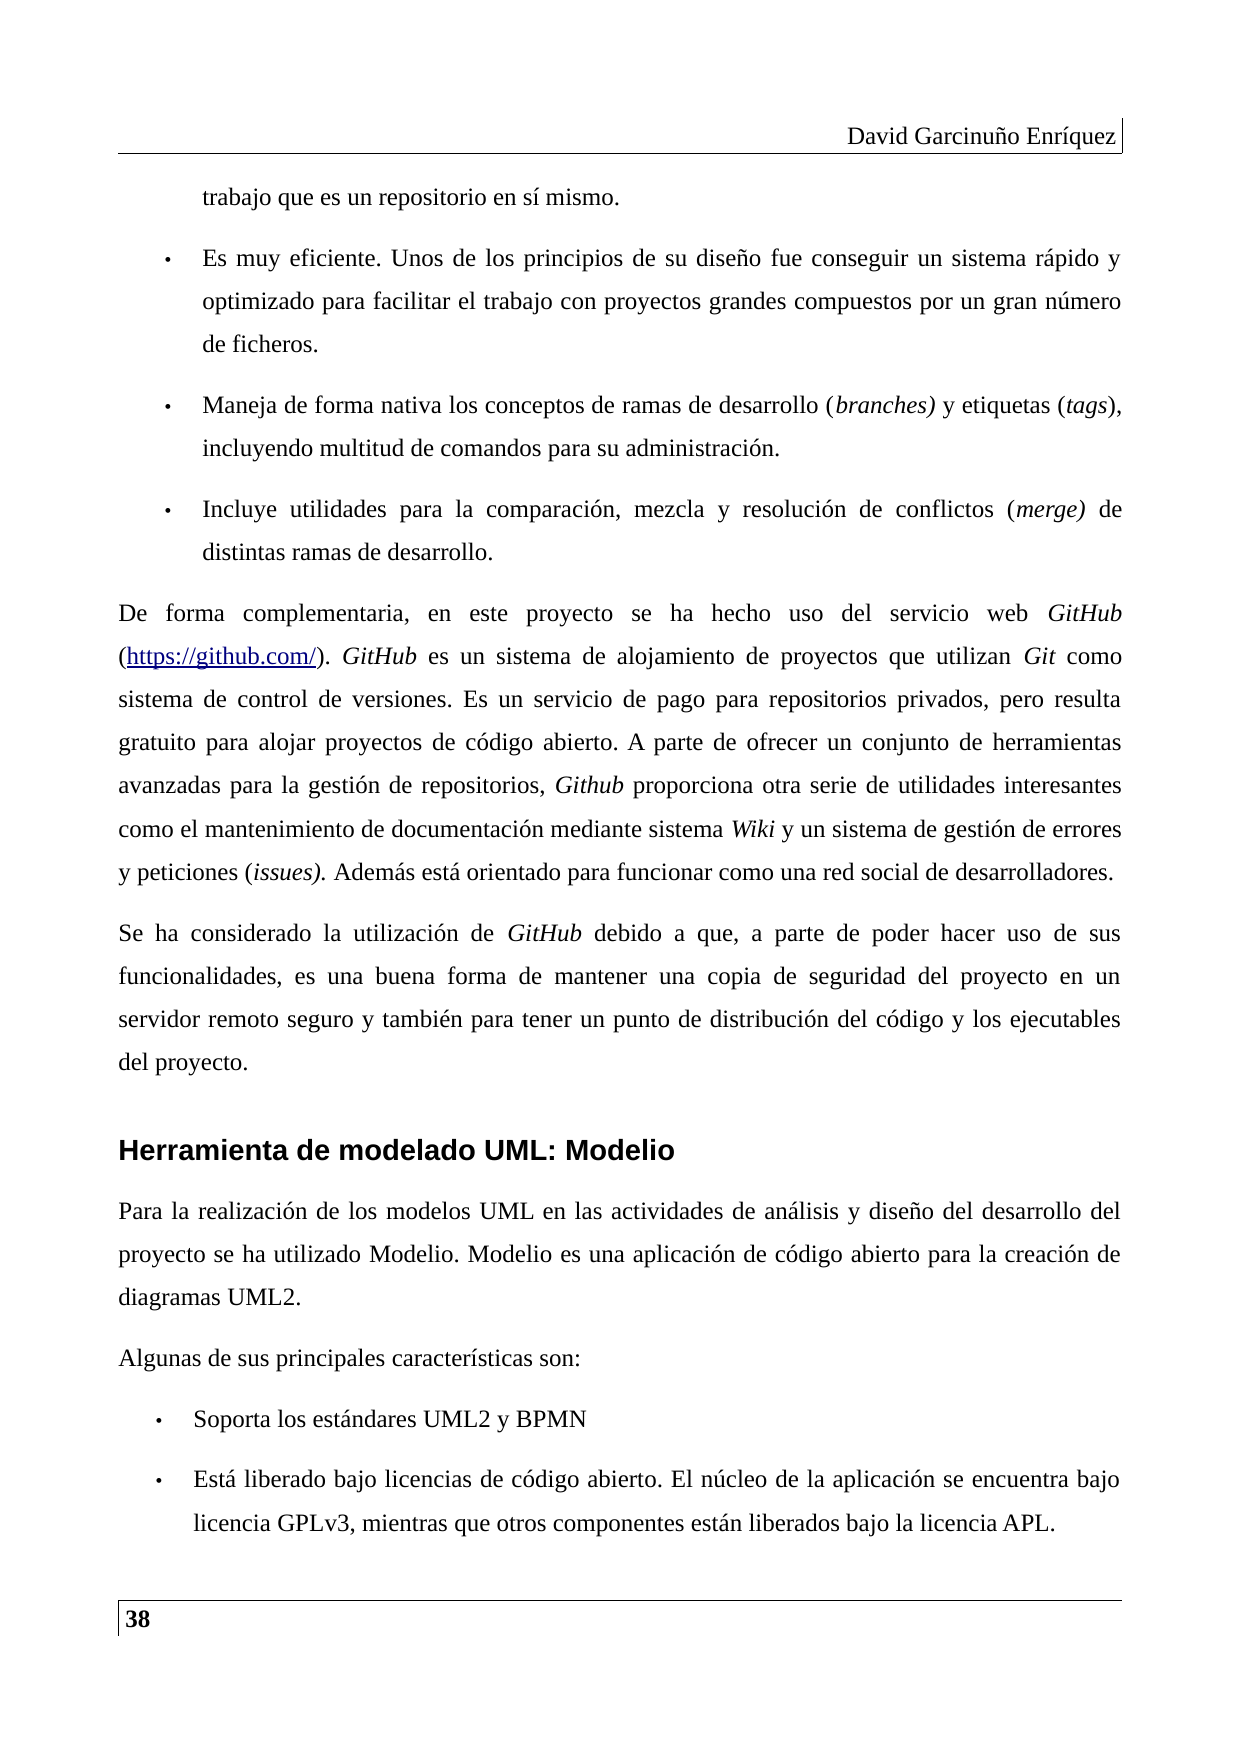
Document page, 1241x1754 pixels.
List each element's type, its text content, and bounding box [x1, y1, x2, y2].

list Maneja de forma nativa los conceptos de ramas de desarrollo (branches) y etiquetas (tags), incluyendo multitud de comandos para su administración. [164, 390, 1122, 462]
list Incluye utilidades para la comparación, mezcla y resolución de conflictos (merge) de distintas ramas de desarrollo. [164, 494, 1122, 566]
text Se ha considerado la utilización de GitHub debido a que, a parte de poder hacer uso de sus funcionalidades, es una buena forma de mantener una copia de seguridad del proyecto en un servidor remoto seguro y también para tener un punto de distribución del código y los ejecutables del proyecto. [118, 918, 1122, 1076]
text Algunas de sus principales características son: [118, 1343, 1122, 1372]
list Está liberado bajo licencias de código abierto. El núcleo de la aplicación se encuentra bajo licencia GPLv3, mientras que otros componentes están liberados bajo la licencia APL. [156, 1464, 1122, 1536]
list trabajo que es un repositorio en sí mismo. [164, 182, 1122, 211]
list Es muy eficiente. Unos de los principios de su diseño fue conseguir un sistema rápido y optimizado para facilitar el trabajo con proyectos grandes compuestos por un gran número de ficheros. [164, 243, 1122, 358]
text De forma complementaria, en este proyecto se ha hecho uso del servicio web GitHub (https://github.com/). GitHub es un sistema de alojamiento de proyectos que utilizan Git como sistema de control de versiones. Es un servicio de pago para repositorios privados, pero resulta gratuito para alojar proyectos de código abierto. A parte de ofrecer un conjunto de herramientas avanzadas para la gestión de repositorios, Github proporciona otra serie de utilidades interesantes como el mantenimiento de documentación mediante sistema Wiki y un sistema de gestión de errores y peticiones (issues). Además está orientado para funcionar como una red social de desarrolladores. [118, 598, 1122, 886]
subtitle Herramienta de modelado UML: Modelio [118, 1133, 1122, 1166]
text Para la realización de los modelos UML en las actividades de análisis y diseño del desarrollo del proyecto se ha utilizado Modelio. Modelio es una aplicación de código abierto para la creación de diagramas UML2. [118, 1196, 1122, 1311]
list Soporta los estándares UML2 y BPMN [156, 1404, 1122, 1432]
